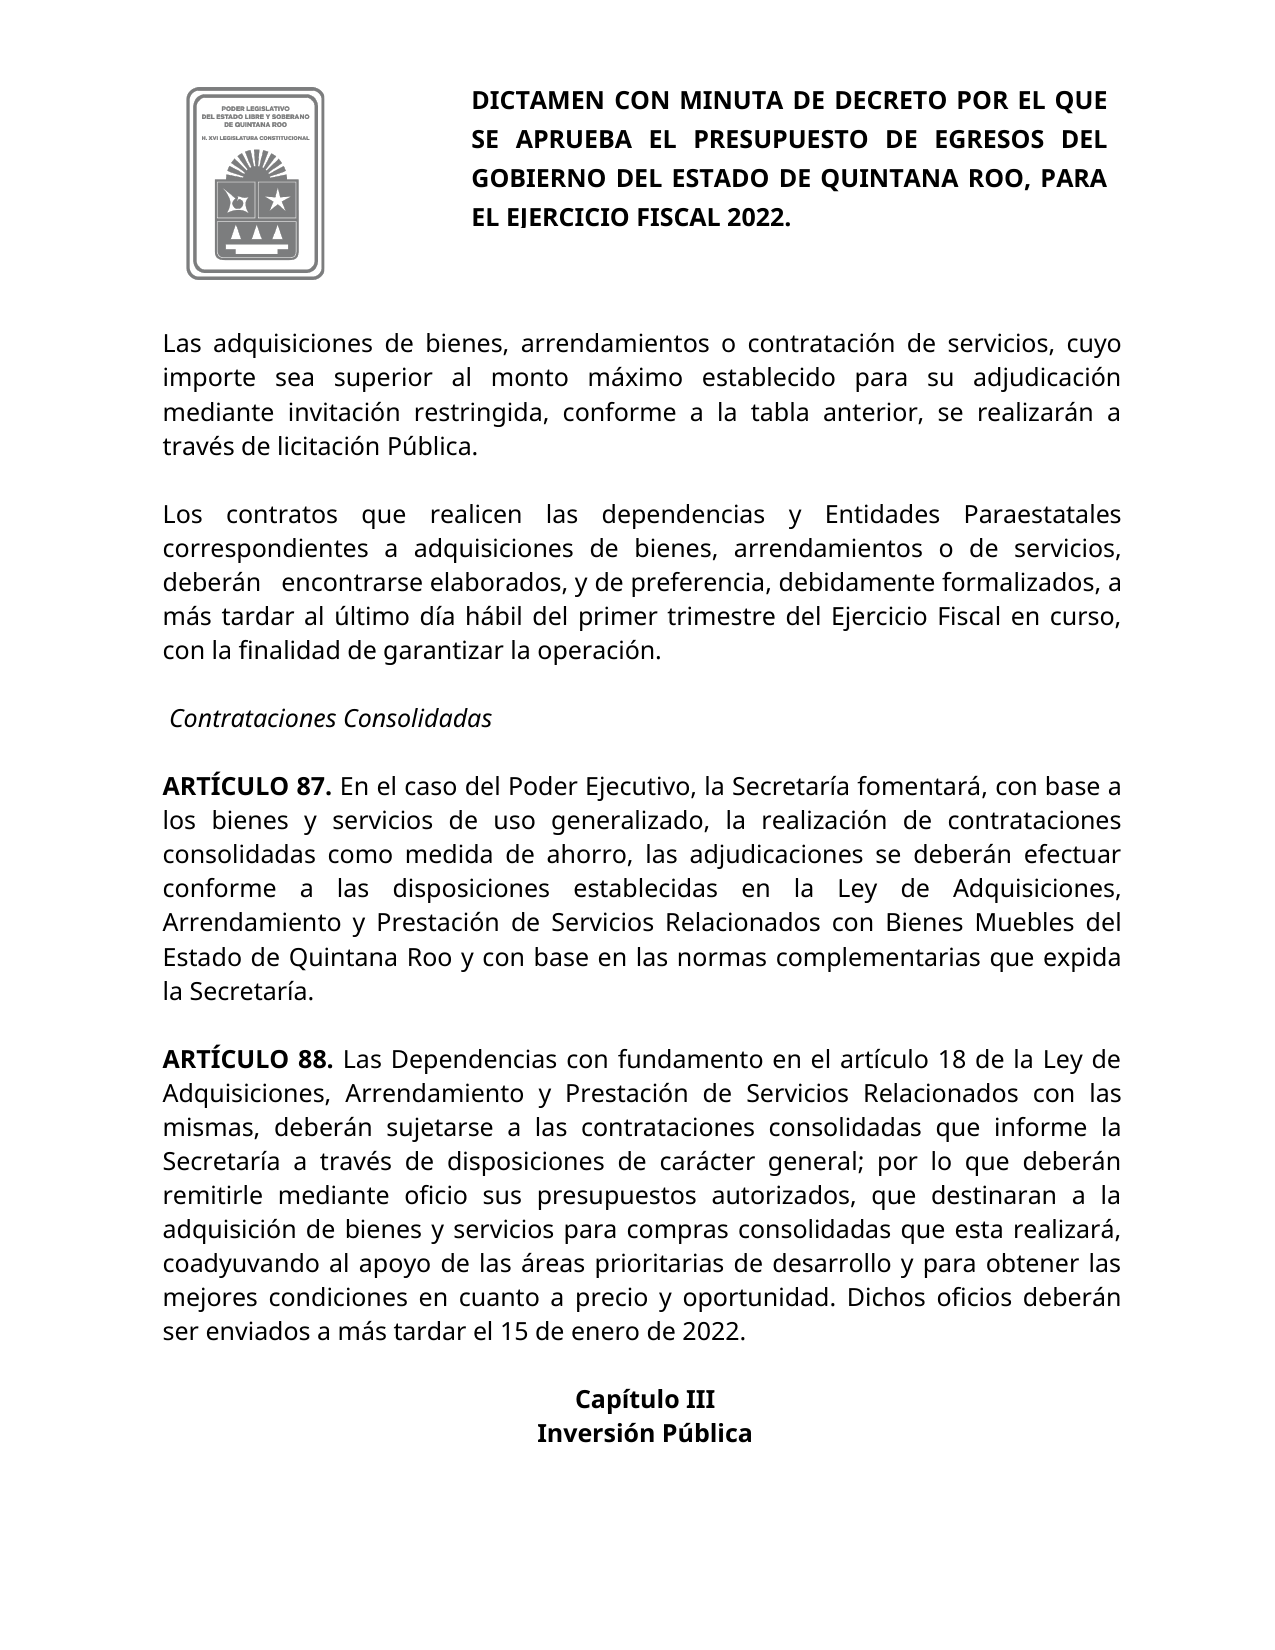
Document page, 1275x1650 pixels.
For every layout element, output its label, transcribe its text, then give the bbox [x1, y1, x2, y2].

text Las adquisiciones de bienes, arrendamientos o contratación de servicios, cuyo importe sea superior al monto máximo establecido para su adjudicación mediante invitación restringida, conforme a la tabla anterior, se realizarán a través de licitación Pública. [162, 326, 1123, 462]
text Los contratos que realicen las dependencias y Entidades Paraestatales correspondientes a adquisiciones de bienes, arrendamientos o de servicios, deberán encontrarse elaborados, y de preferencia, debidamente formalizados, a más tardar al último día hábil del primer trimestre del Ejercicio Fiscal en curso, con la finalidad de garantizar la operación. [162, 496, 1123, 667]
subtitle Capítulo III [162, 1382, 1127, 1416]
text ARTÍCULO 88. Las Dependencias con fundamento en el artículo 18 de la Ley de Adquisiciones, Arrendamiento y Prestación de Servicios Relacionados con las mismas, deberán sujetarse a las contrataciones consolidadas que informe la Secretaría a través de disposiciones de carácter general; por lo que deberán remitirle mediante oficio sus presupuestos autorizados, que destinaran a la adquisición de bienes y servicios para compras consolidadas que esta realizará, coadyuvando al apoyo de las áreas prioritarias de desarrollo y para obtener las mejores condiciones en cuanto a precio y oportunidad. Dichos oficios deberán ser enviados a más tardar el 15 de enero de 2022. [162, 1041, 1123, 1348]
subtitle Contrataciones Consolidadas [162, 701, 1123, 735]
text ARTÍCULO 87. En el caso del Poder Ejecutivo, la Secretaría fomentará, con base a los bienes y servicios de uso generalizado, la realización de contrataciones consolidadas como medida de ahorro, las adjudicaciones se deberán efectuar conforme a las disposiciones establecidas en la Ley de Adquisiciones, Arrendamiento y Prestación de Servicios Relacionados con Bienes Muebles del Estado de Quintana Roo y con base en las normas complementarias que expida la Secretaría. [162, 769, 1123, 1007]
subtitle Inversión Pública [162, 1416, 1127, 1450]
